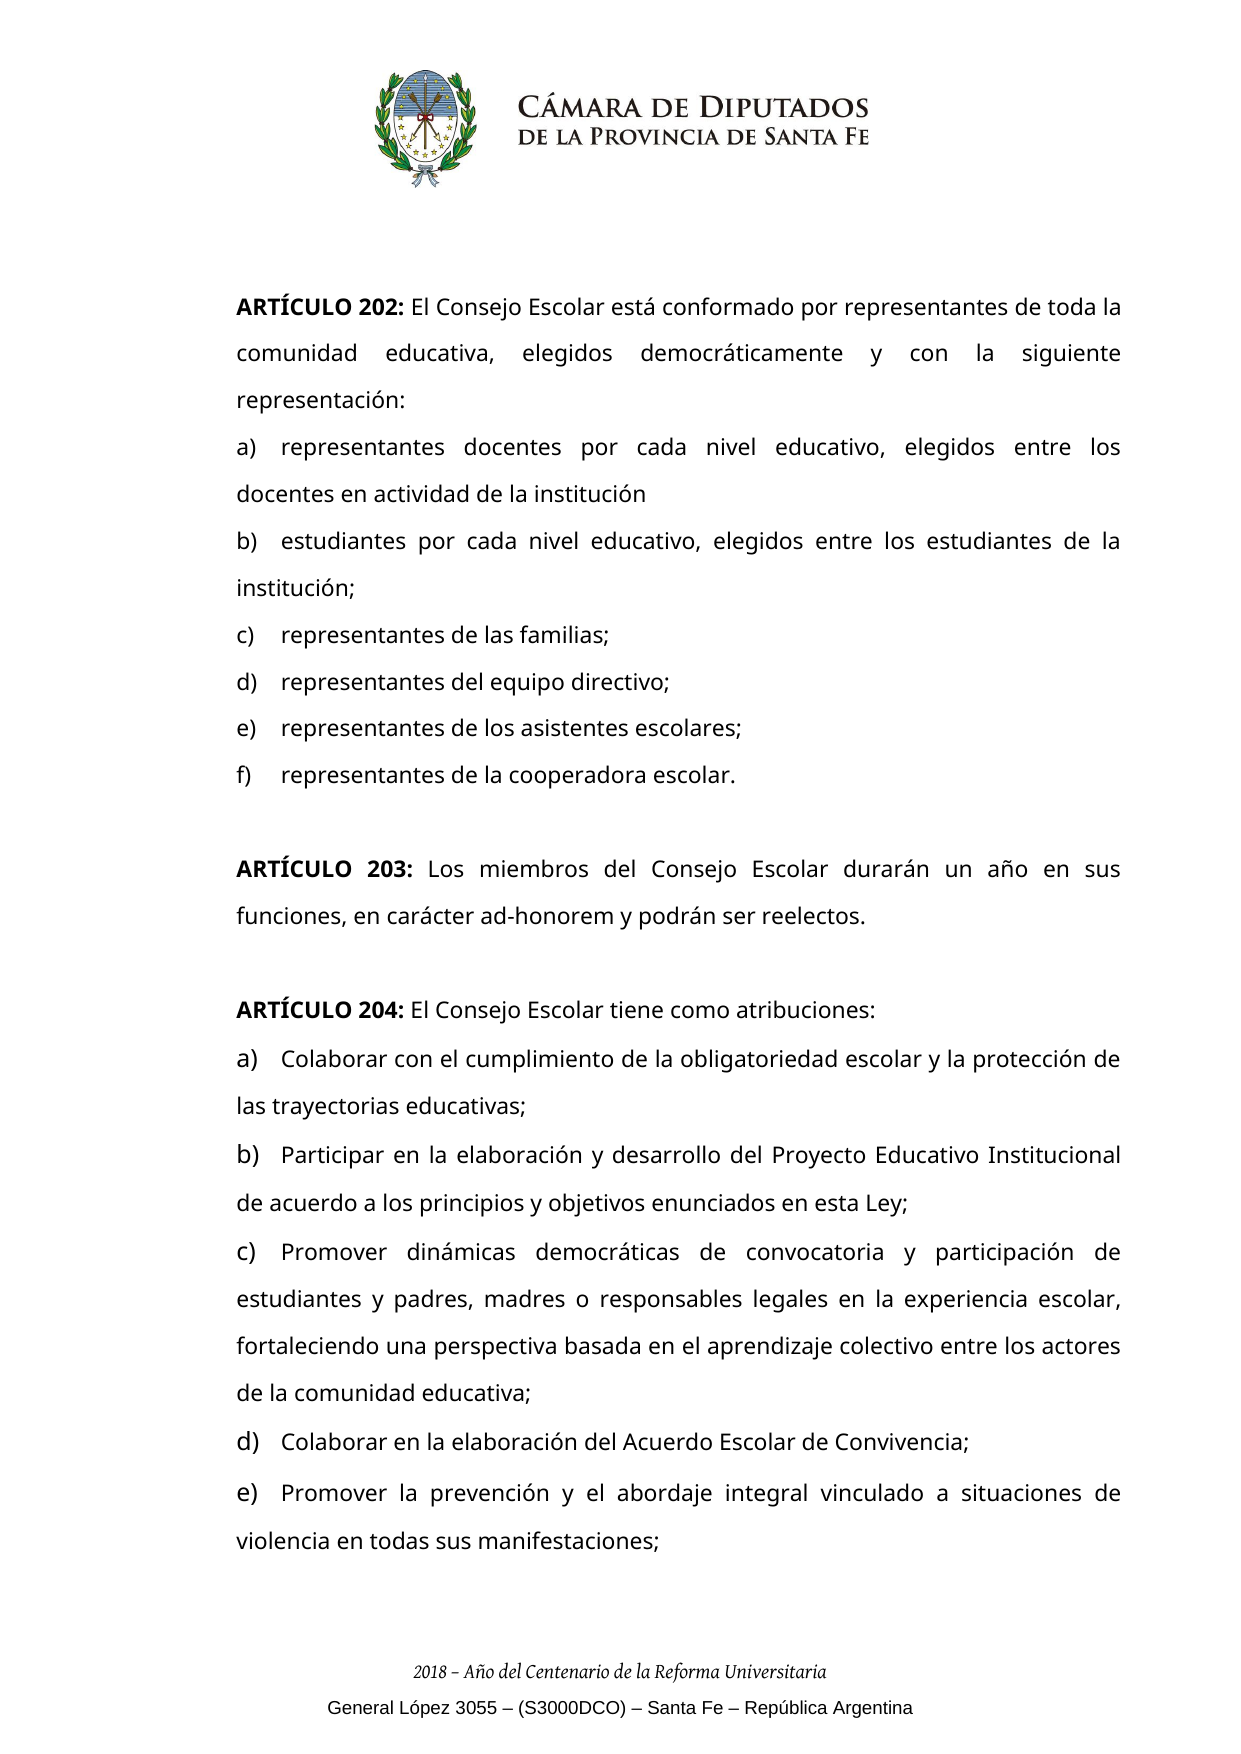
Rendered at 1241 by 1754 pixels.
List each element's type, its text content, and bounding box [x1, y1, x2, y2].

list Promover la prevención y el abordaje integral vinculado a situaciones de violencia en todas sus manifestaciones; [236, 1475, 1122, 1556]
list estudiantes por cada nivel educativo, elegidos entre los estudiantes de la institución; [236, 525, 1122, 603]
picture [374, 70, 869, 192]
list Colaborar con el cumplimiento de la obligatoriedad escolar y la protección de las trayectorias educativas; [236, 1040, 1122, 1121]
list representantes de las familias; [236, 618, 1122, 650]
list representantes del equipo directivo; [236, 665, 1122, 697]
list representantes docentes por cada nivel educativo, elegidos entre los docentes en actividad de la institución [236, 431, 1122, 509]
list representantes de los asistentes escolares; [236, 712, 1122, 743]
list Colaborar en la elaboración del Acuerdo Escolar de Convivencia; [281, 1424, 1122, 1458]
list representantes de la cooperadora escolar. [236, 759, 1122, 790]
text ARTÍCULO 203: Los miembros del Consejo Escolar durarán un año en sus funciones, en carácter ad-honorem y podrán ser reelectos. [236, 853, 1122, 931]
list Promover dinámicas democráticas de convocatoria y participación de estudiantes y padres, madres o responsables legales en la experiencia escolar, fortaleciendo una perspectiva basada en el aprendizaje colectivo entre los actores de la comunidad educativa; [236, 1233, 1122, 1408]
text ARTÍCULO 202: El Consejo Escolar está conformado por representantes de toda la comunidad educativa, elegidos democráticamente y con la siguiente representación: [236, 290, 1122, 415]
list Participar en la elaboración y desarrollo del Proyecto Educativo Institucional de acuerdo a los principios y objetivos enunciados en esta Ley; [236, 1137, 1122, 1218]
text ARTÍCULO 204: El Consejo Escolar tiene como atribuciones: [236, 993, 1122, 1025]
